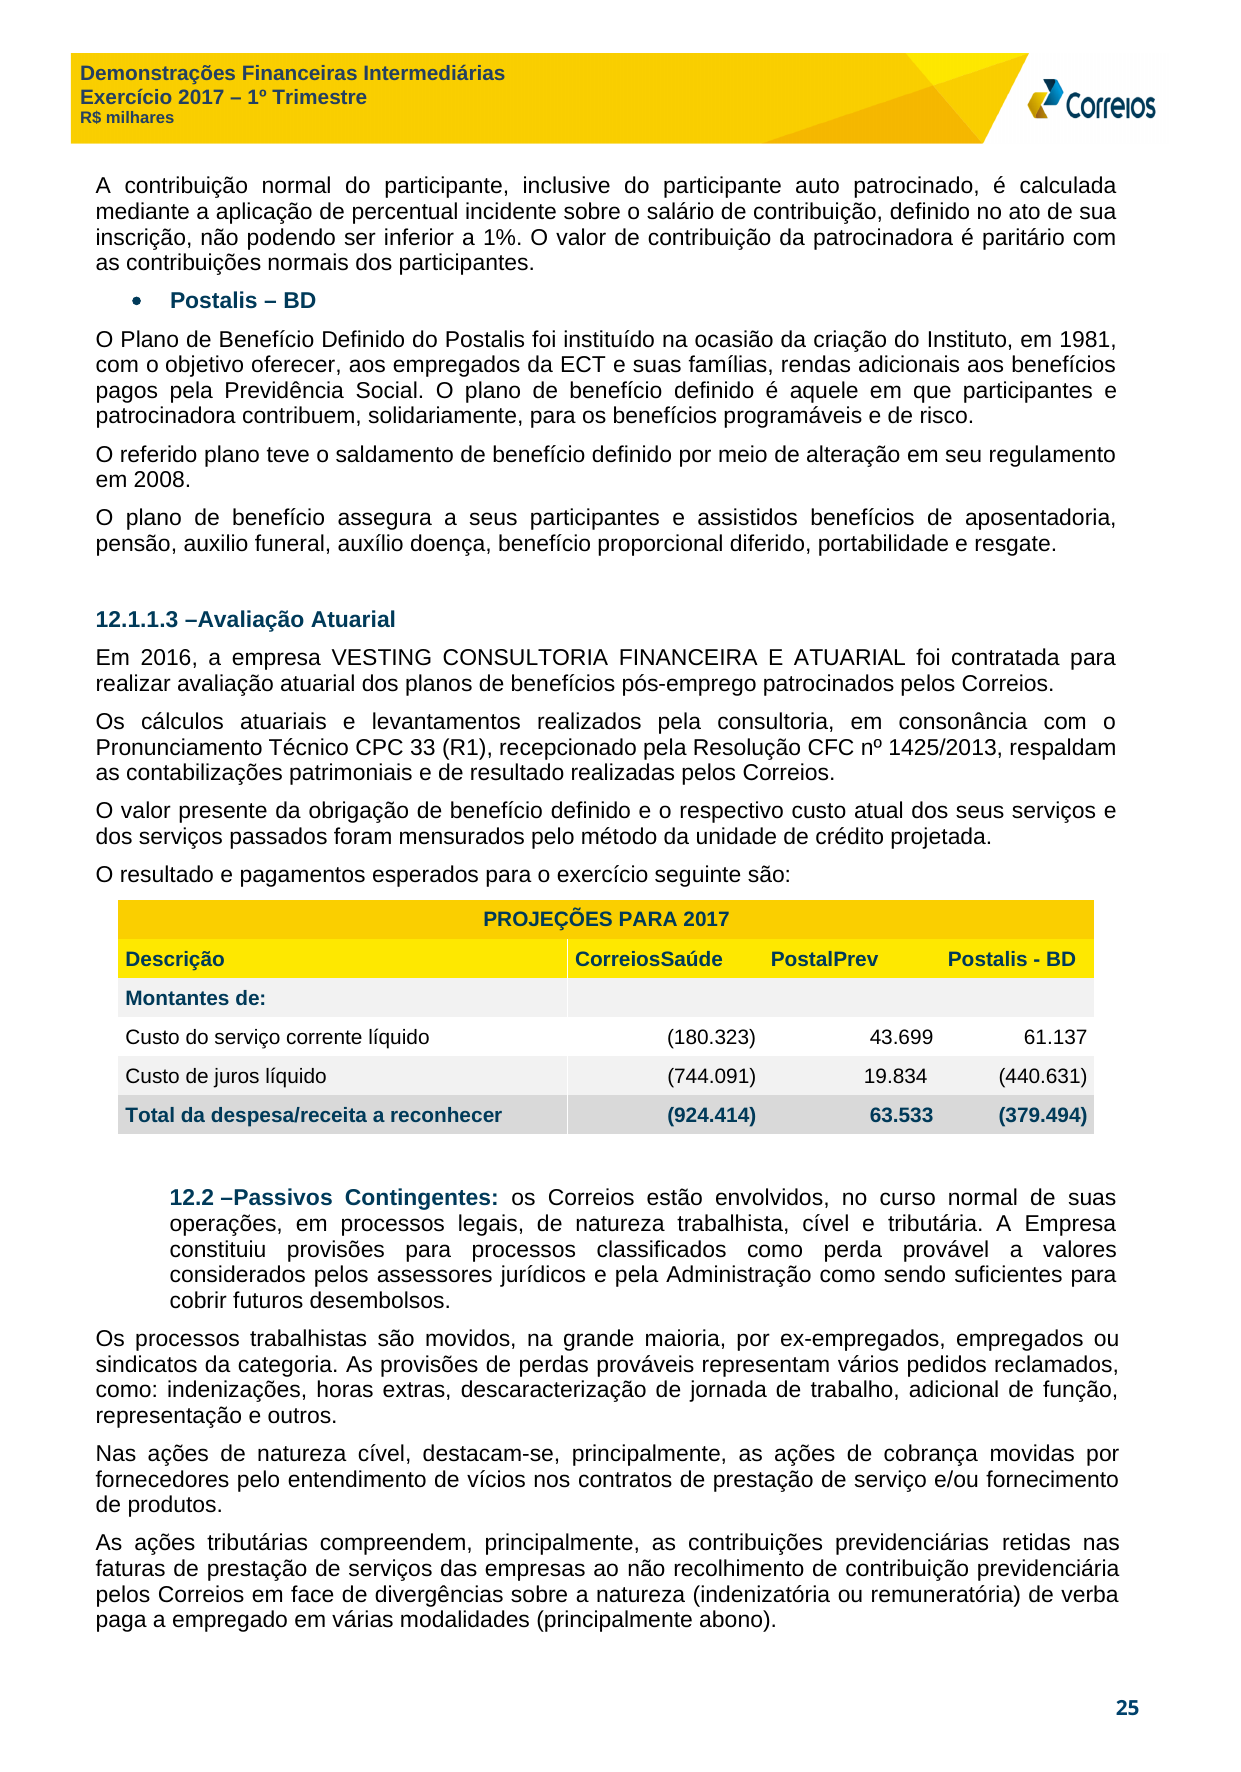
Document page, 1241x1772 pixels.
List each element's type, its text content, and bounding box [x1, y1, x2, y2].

table_cell (440.631) [940, 1056, 1094, 1095]
text O Plano de Benefício Definido do Postalis foi instituído na ocasião da criação do Instituto, em 1981, com o objetivo oferecer, aos empregados da ECT e suas famílias, rendas adicionais aos benefícios pagos pela Previdência Social. O plano de benefício definido é aquele em que participantes e patrocinadora contribuem, solidariamente, para os benefícios programáveis e de risco. [95, 326, 1117, 429]
text Nas ações de natureza cível, destacam-se, principalmente, as ações de cobrança movidas por fornecedores pelo entendimento de vícios nos contratos de prestação de serviço e/ou fornecimento de produtos. [95, 1441, 1119, 1518]
table_cell CorreiosSaúde [568, 939, 763, 978]
table_cell [568, 978, 763, 1017]
table_cell (744.091) [568, 1056, 763, 1095]
table_cell 19.834 [763, 1056, 940, 1095]
table_cell PostalPrev [763, 939, 940, 978]
table_cell [763, 978, 940, 1017]
list Passivos Contingentes: os Correios estão envolvidos, no curso normal de suas operações, em processos legais, de natureza trabalhista, cível e tributária. A Empresa constituiu provisões para processos classificados como perda provável a valores considerados pelos assessores jurídicos e pela Administração como sendo suficientes para cobrir futuros desembolsos. [95, 1185, 1117, 1313]
table_header PROJEÇÕES PARA 2017 [118, 900, 1094, 939]
table_cell Custo do serviço corrente líquido [118, 1017, 567, 1056]
table_cell (924.414) [568, 1095, 763, 1134]
text A contribuição normal do participante, inclusive do participante auto patrocinado, é calculada mediante a aplicação de percentual incidente sobre o salário de contribuição, definido no ato de sua inscrição, não podendo ser inferior a 1%. O valor de contribuição da patrocinadora é paritário com as contribuições normais dos participantes. [95, 173, 1117, 276]
table_cell 61.137 [940, 1017, 1094, 1056]
text O referido plano teve o saldamento de benefício definido por meio de alteração em seu regulamento em 2008. [95, 441, 1117, 493]
picture [70, 53, 1170, 144]
table_cell (379.494) [940, 1095, 1094, 1134]
text Os cálculos atuariais e levantamentos realizados pela consultoria, em consonância com o Pronunciamento Técnico CPC 33 (R1), recepcionado pela Resolução CFC nº 1425/2013, respaldam as contabilizações patrimoniais e de resultado realizadas pelos Correios. [95, 709, 1117, 786]
text As ações tributárias compreendem, principalmente, as contribuições previdenciárias retidas nas faturas de prestação de serviços das empresas ao não recolhimento de contribuição previdenciária pelos Correios em face de divergências sobre a natureza (indenizatória ou remuneratória) de verba paga a empregado em várias modalidades (principalmente abono). [95, 1530, 1119, 1633]
text Em 2016, a empresa VESTING CONSULTORIA FINANCEIRA E ATUARIAL foi contratada para realizar avaliação atuarial dos planos de benefícios pós-emprego patrocinados pelos Correios. [95, 645, 1117, 696]
table_cell Montantes de: [118, 978, 567, 1017]
table_cell Postalis - BD [940, 939, 1094, 978]
list Postalis – BD [132, 288, 1117, 314]
table_cell (180.323) [568, 1017, 763, 1056]
table_cell [940, 978, 1094, 1017]
text Os processos trabalhistas são movidos, na grande maioria, por ex-empregados, empregados ou sindicatos da categoria. As provisões de perdas prováveis representam vários pedidos reclamados, como: indenizações, horas extras, descaracterização de jornada de trabalho, adicional de função, representação e outros. [95, 1326, 1119, 1428]
text O valor presente da obrigação de benefício definido e o respectivo custo atual dos seus serviços e dos serviços passados foram mensurados pelo método da unidade de crédito projetada. [95, 798, 1117, 849]
table_cell 63.533 [763, 1095, 940, 1134]
text O plano de benefício assegura a seus participantes e assistidos benefícios de aposentadoria, pensão, auxilio funeral, auxílio doença, benefício proporcional diferido, portabilidade e resgate. [95, 505, 1117, 556]
table_cell Total da despesa/receita a reconhecer [118, 1095, 567, 1134]
table_cell Custo de juros líquido [118, 1056, 567, 1095]
text O resultado e pagamentos esperados para o exercício seguinte são: [95, 862, 1117, 888]
table_cell Descrição [118, 939, 567, 978]
table_cell 43.699 [763, 1017, 940, 1056]
list Avaliação Atuarial [95, 607, 1117, 633]
